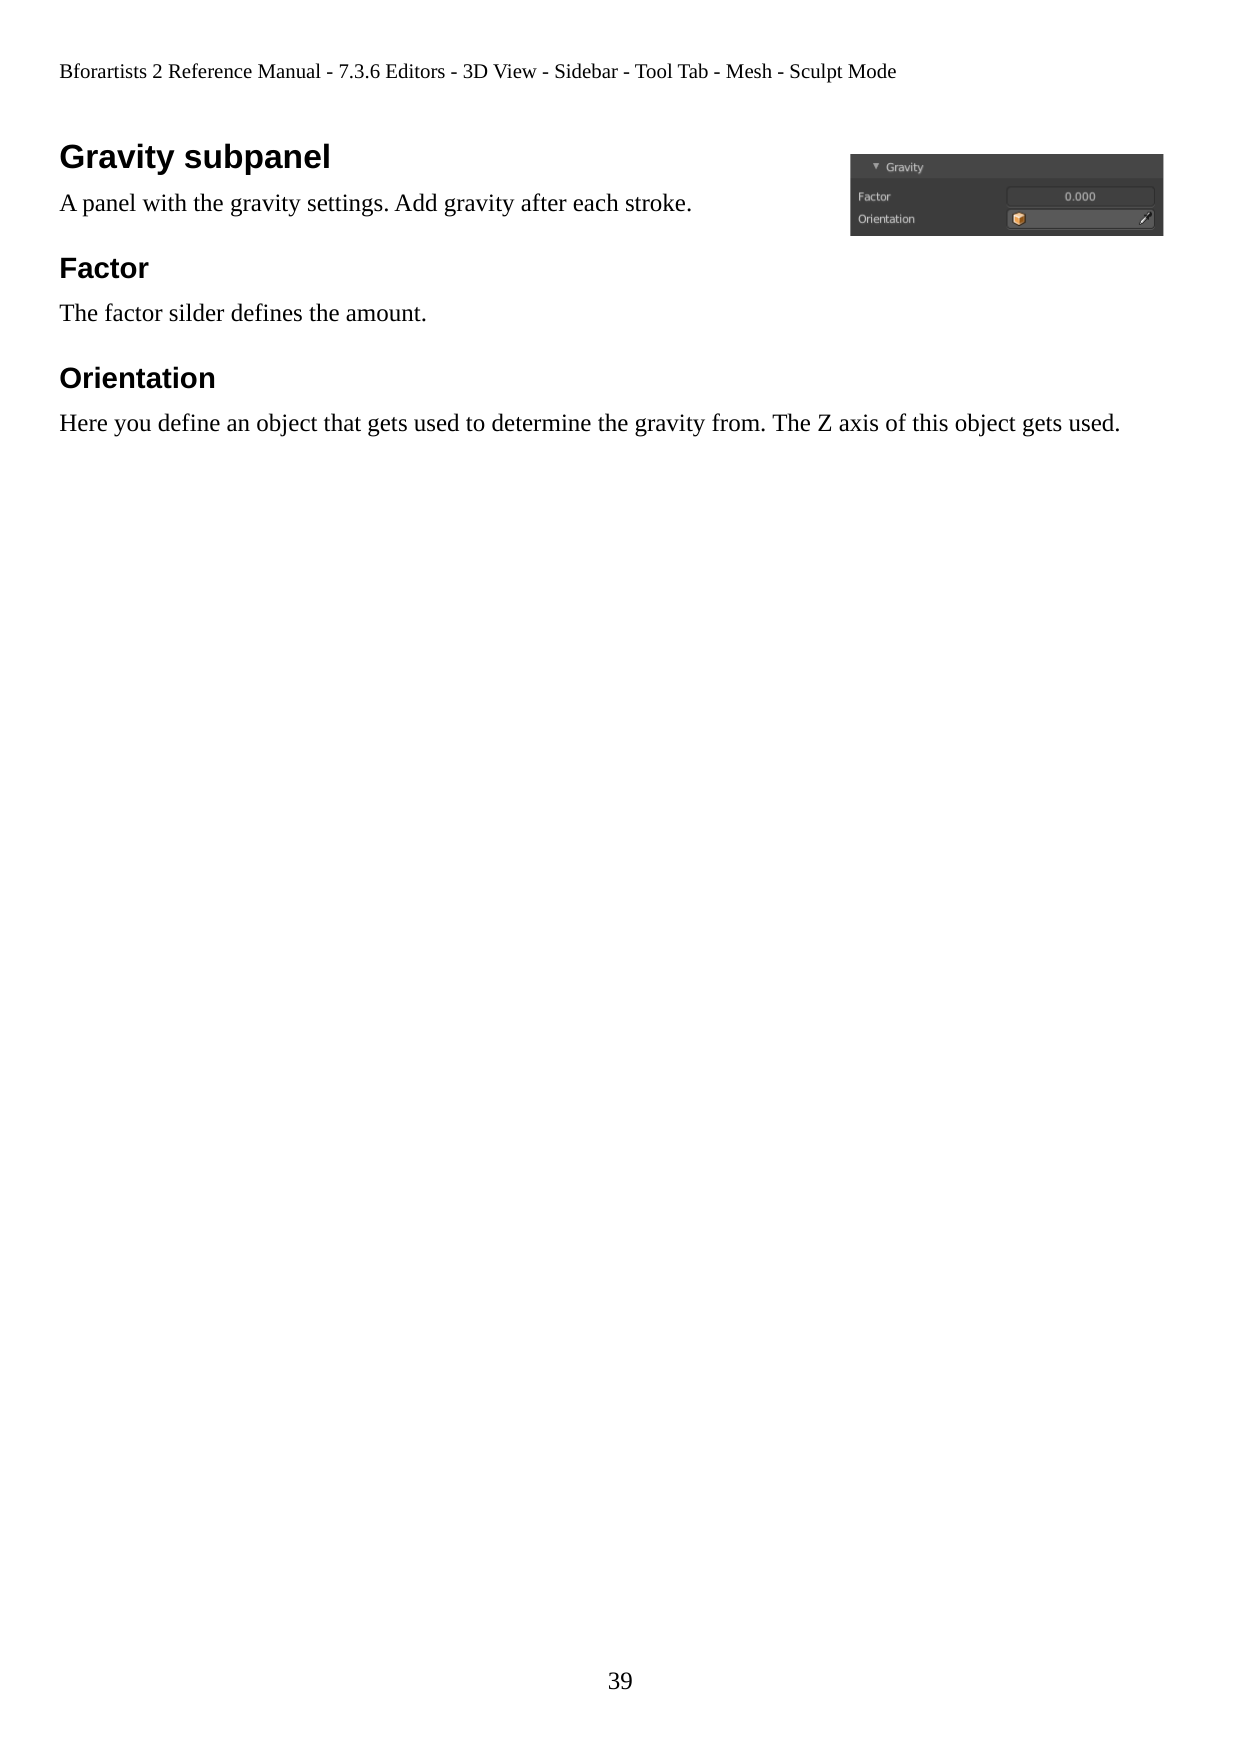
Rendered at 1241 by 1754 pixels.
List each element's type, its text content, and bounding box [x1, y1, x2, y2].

text Here you define an object that gets used to determine the gravity from. The Z axis of this object gets used. [59, 408, 1181, 436]
text The factor silder defines the amount. [59, 298, 1181, 326]
subtitle Orientation [59, 361, 1181, 395]
subtitle Factor [59, 251, 1181, 285]
subtitle Gravity subpanel [59, 137, 1181, 175]
text A panel with the gravity settings. Add gravity after each stroke. [59, 188, 850, 217]
picture [850, 154, 1164, 236]
